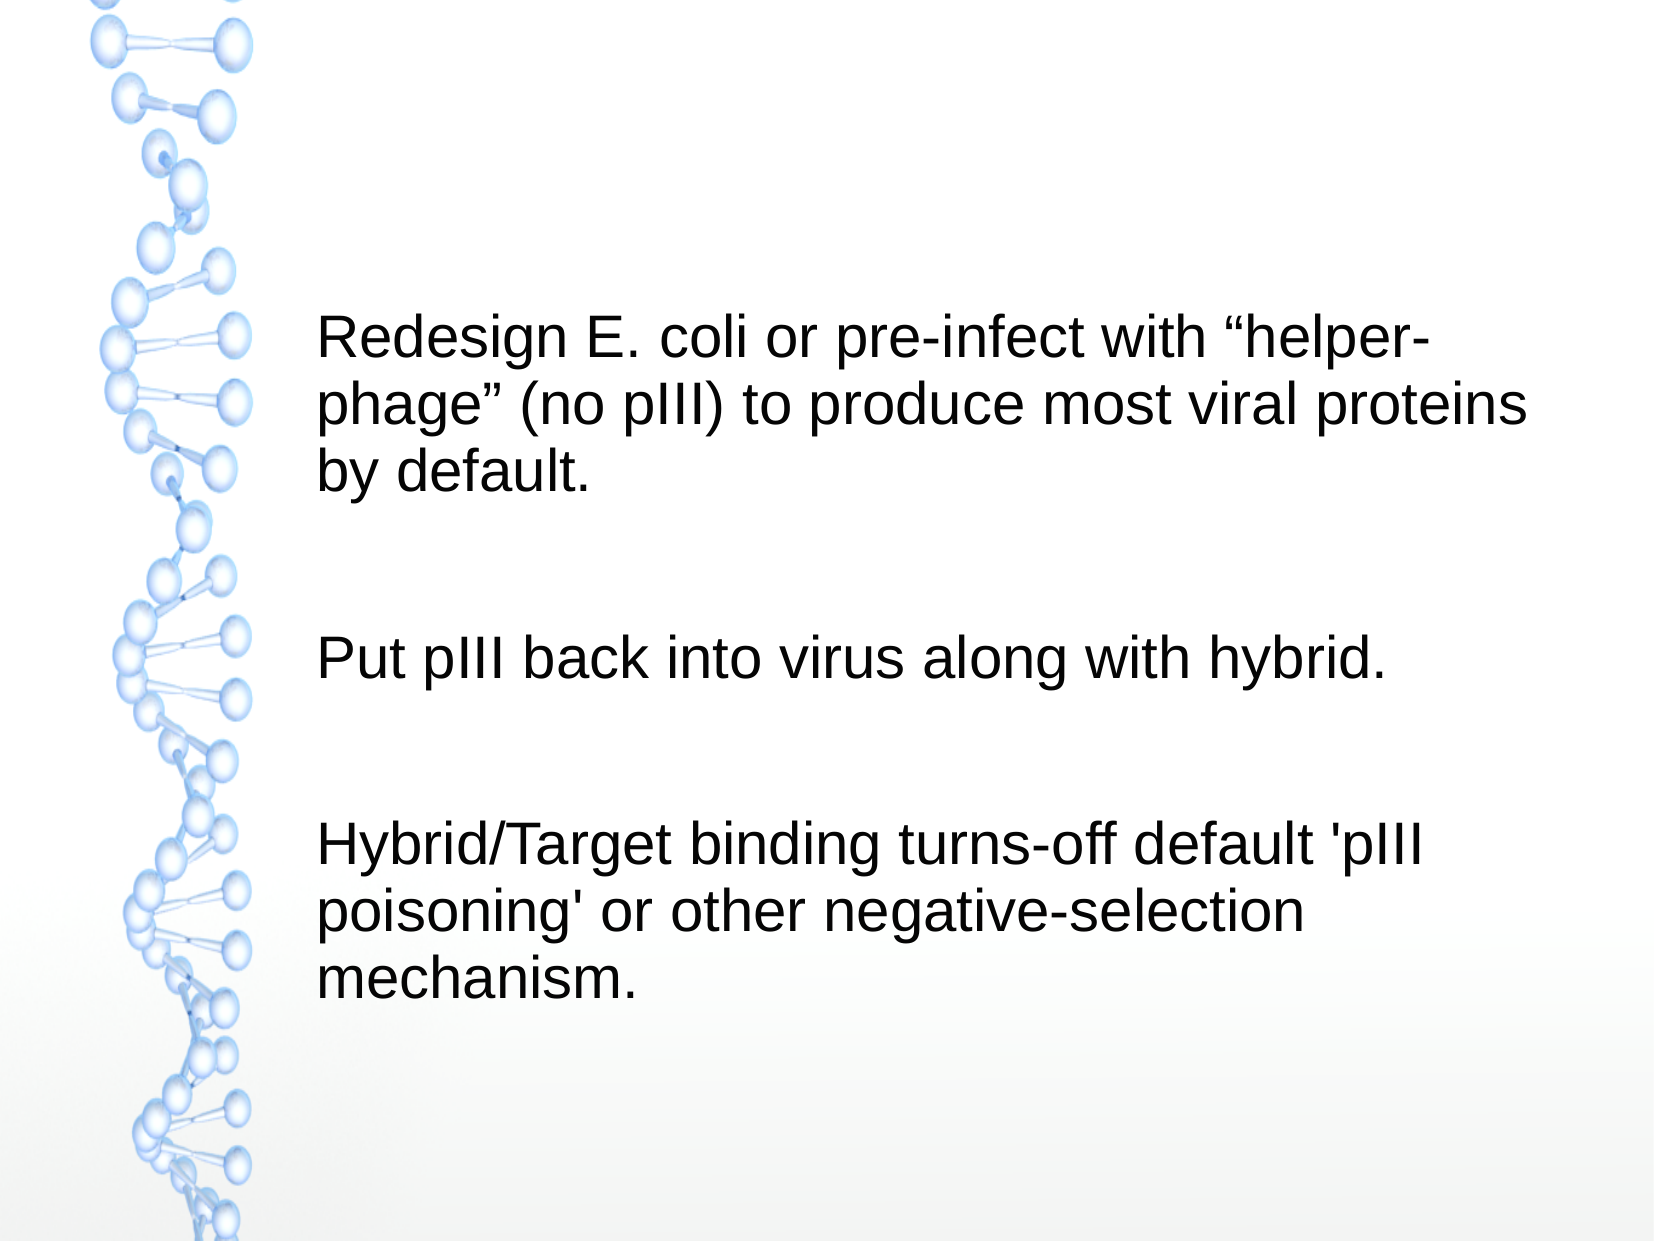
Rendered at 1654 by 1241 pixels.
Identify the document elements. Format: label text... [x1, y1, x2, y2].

picture [0, 0, 1654, 1241]
list Redesign E. coli or pre-infect with “helper-phage” (no pIII) to produce most viral proteins by default. Put pIII back into virus along with hybrid. Hybrid/Target binding turns-off default 'pIII poisoning' or other negative-selection mechanism. [265, 299, 1594, 1018]
